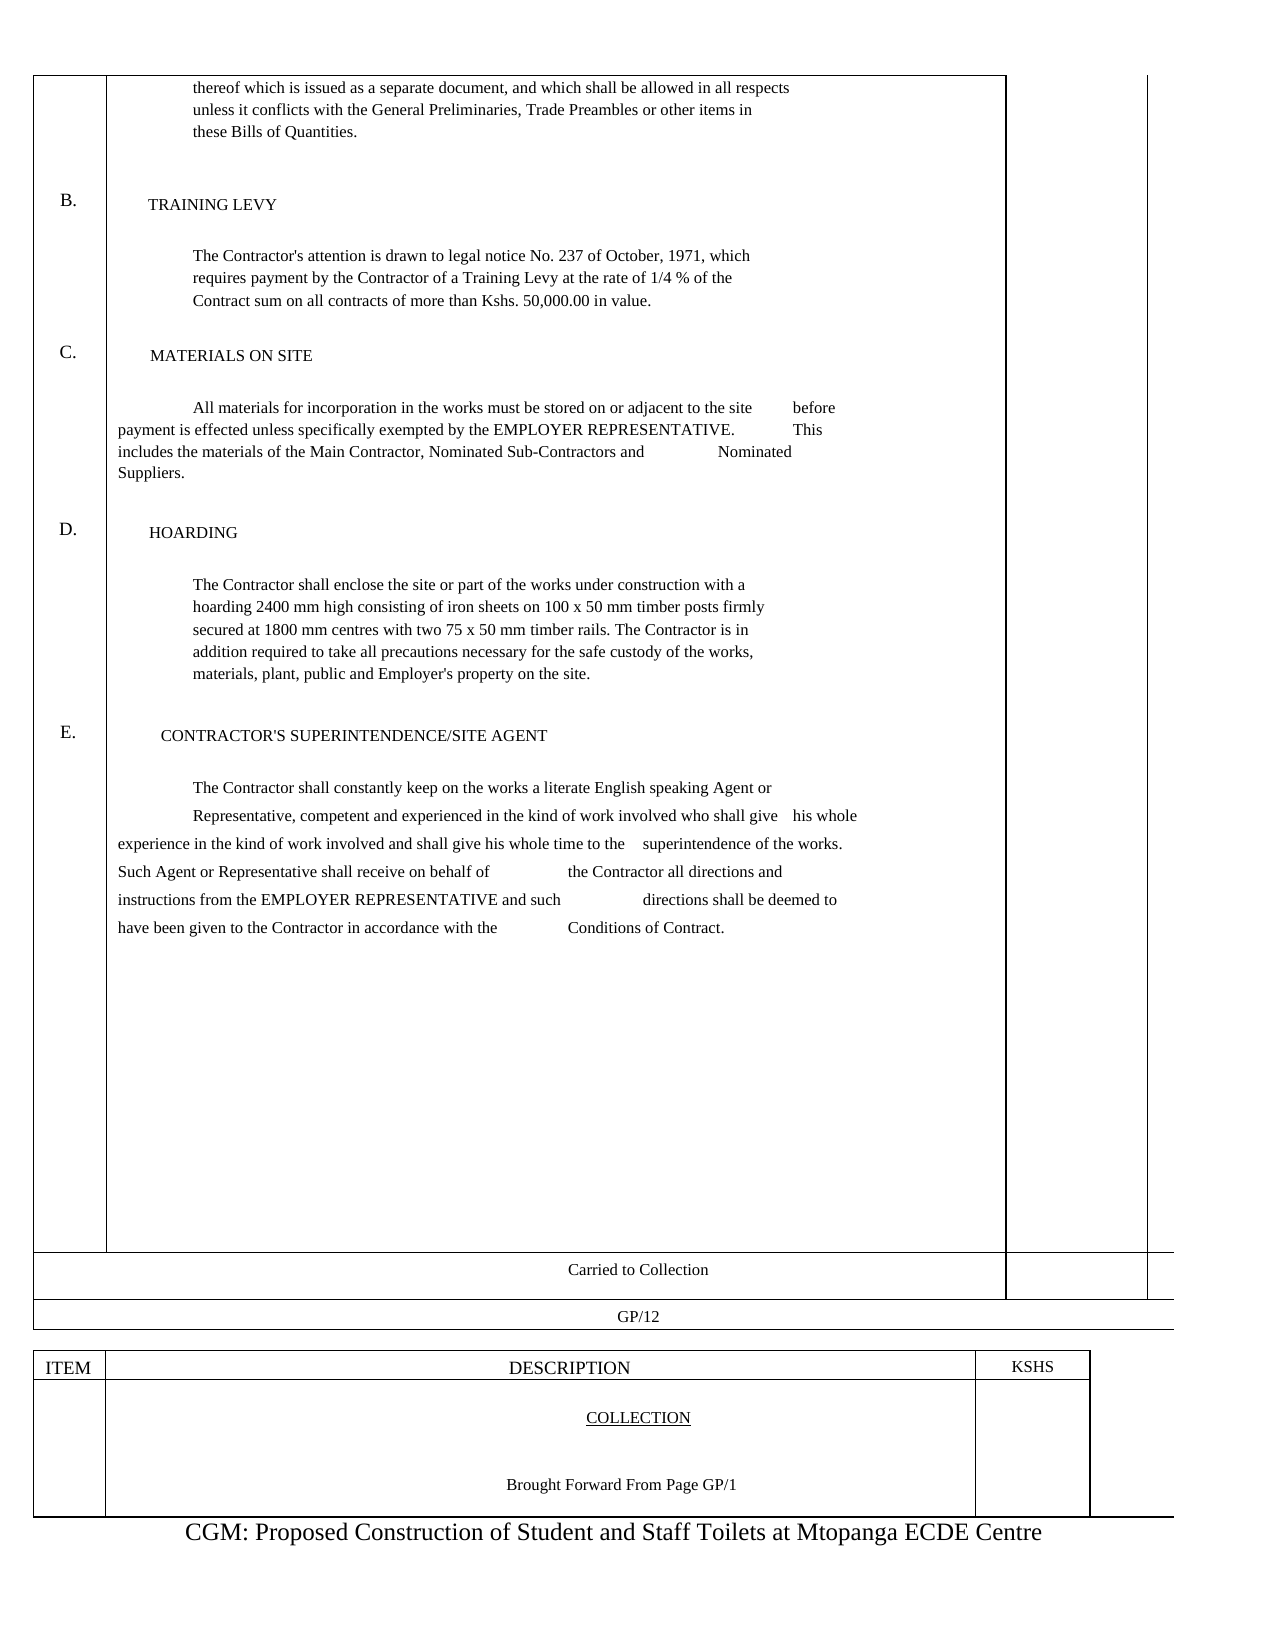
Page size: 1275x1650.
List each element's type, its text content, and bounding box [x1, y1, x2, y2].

table_cell GP/12 [34, 1300, 1174, 1329]
table_cell [1148, 1253, 1174, 1299]
table_cell Carried to Collection [34, 1253, 1005, 1299]
table_cell [1007, 696, 1147, 1252]
table_cell [1007, 75, 1147, 165]
table_cell [1148, 696, 1174, 1252]
table_header ITEM [34, 1351, 105, 1379]
table_cell [1007, 165, 1147, 317]
table_cell [1148, 75, 1174, 165]
table_header DESCRIPTION [106, 1351, 975, 1379]
table_cell COLLECTION Brought Forward From Page GP/1 [106, 1380, 975, 1516]
table_cell [1007, 317, 1147, 494]
table_cell [34, 76, 106, 165]
table_cell TRAINING LEVY The Contractor's attention is drawn to legal notice No. 237 of October, 1971, which requires payment by the Contractor of a Training Levy at the rate of 1/4 % of the Contract sum on all contracts of more than Kshs. 50,000.00 in value. [107, 165, 1005, 317]
table_cell [1148, 494, 1174, 696]
table_cell HOARDING The Contractor shall enclose the site or part of the works under construction with a hoarding 2400 mm high consisting of iron sheets on 100 x 50 mm timber posts firmly secured at 1800 mm centres with two 75 x 50 mm timber rails. The Contractor is in addition required to take all precautions necessary for the safe custody of the works, materials, plant, public and Employer's property on the site. [107, 494, 1005, 696]
table_cell D. [34, 494, 106, 696]
table_cell [1007, 494, 1147, 696]
table_cell MATERIALS ON SITE All materials for incorporation in the works must be stored on or adjacent to the site before payment is effected unless specifically exempted by the EMPLOYER REPRESENTATIVE. This includes the materials of the Main Contractor, Nominated Sub-Contractors and Nominated Suppliers. [107, 317, 1005, 494]
table_cell [976, 1380, 1089, 1516]
table_cell [1007, 1253, 1147, 1299]
table_cell [34, 1380, 105, 1516]
table_cell B. [34, 165, 106, 317]
table_cell thereof which is issued as a separate document, and which shall be allowed in all respects unless it conflicts with the General Preliminaries, Trade Preambles or other items in these Bills of Quantities. [107, 76, 1005, 165]
table_cell [1148, 165, 1174, 317]
table_cell CONTRACTOR'S SUPERINTENDENCE/SITE AGENT The Contractor shall constantly keep on the works a literate English speaking Agent or Representative, competent and experienced in the kind of work involved who shall give his whole experience in the kind of work involved and shall give his whole time to the superintendence of the works. Such Agent or Representative shall receive on behalf of the Contractor all directions and instructions from the EMPLOYER REPRESENTATIVE and such directions shall be deemed to have been given to the Contractor in accordance with the Conditions of Contract. [107, 696, 1005, 1252]
table_cell C. [34, 317, 106, 494]
table_cell [1148, 317, 1174, 494]
table_header [1091, 1350, 1174, 1516]
table_header KSHS [976, 1351, 1089, 1379]
table_cell E. [34, 696, 106, 1252]
